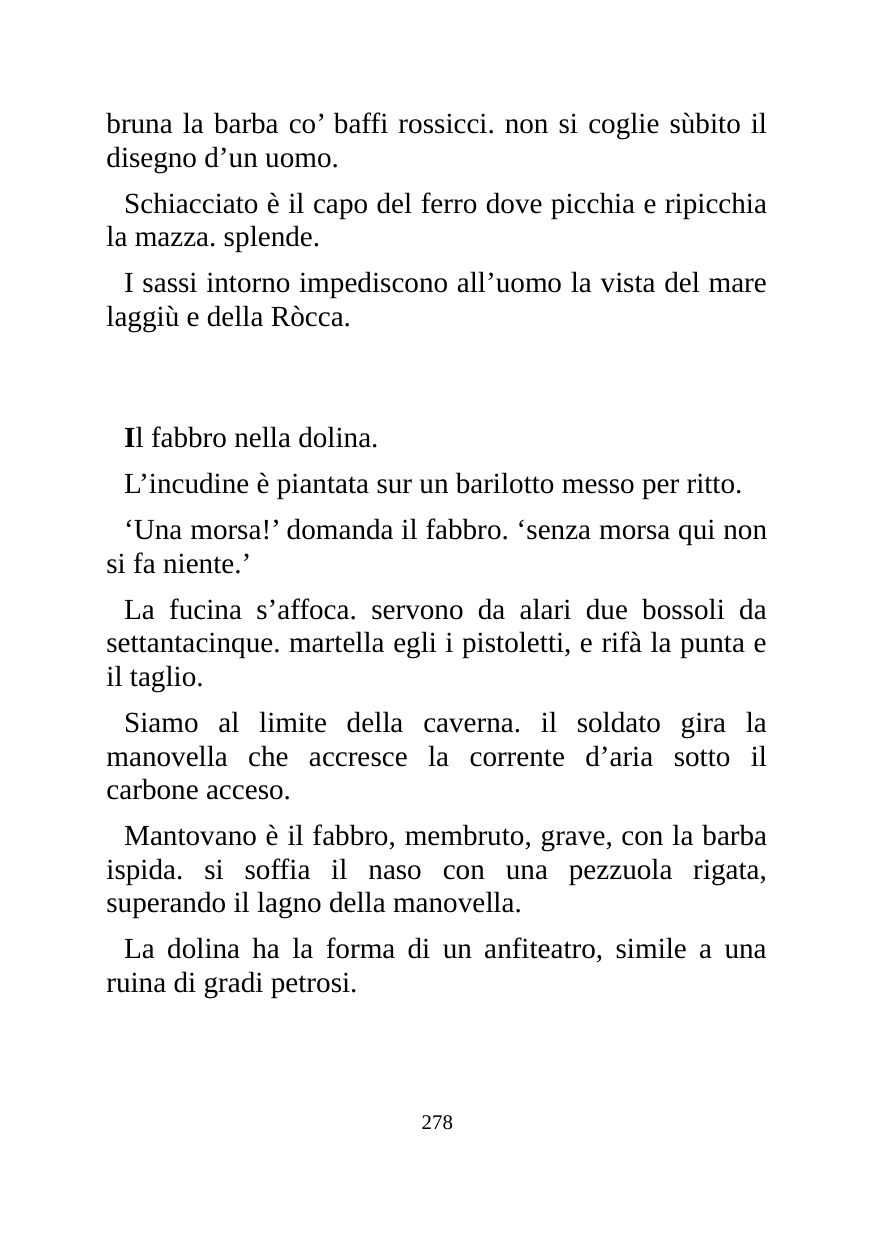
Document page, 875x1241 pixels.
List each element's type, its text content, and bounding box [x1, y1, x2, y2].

text L’incudine è piantata sur un barilotto messo per ritto. [106, 466, 768, 500]
text ‘Una morsa!’ domanda il fabbro. ‘senza morsa qui non si fa niente.’ [106, 512, 768, 579]
text La dolina ha la forma di un anfiteatro, simile a una ruina di gradi petrosi. [106, 931, 768, 998]
text I sassi intorno impediscono all’uomo la vista del mare laggiù e della Ròcca. [106, 265, 768, 332]
text Schiacciato è il capo del ferro dove picchia e ripicchia la mazza. splende. [106, 186, 768, 253]
text Mantovano è il fabbro, membruto, grave, con la barba ispida. si soffia il naso con una pezzuola rigata, superando il lagno della manovella. [106, 818, 768, 919]
text Il fabbro nella dolina. [106, 421, 768, 454]
text Siamo al limite della caverna. il soldato gira la manovella che accresce la corrente d’aria sotto il carbone acceso. [106, 705, 768, 806]
text bruna la barba co’ baffi rossicci. non si coglie sùbito il disegno d’un uomo. [106, 106, 768, 173]
text La fucina s’affoca. servono da alari due bossoli da settantacinque. martella egli i pistoletti, e rifà la punta e il taglio. [106, 592, 768, 693]
